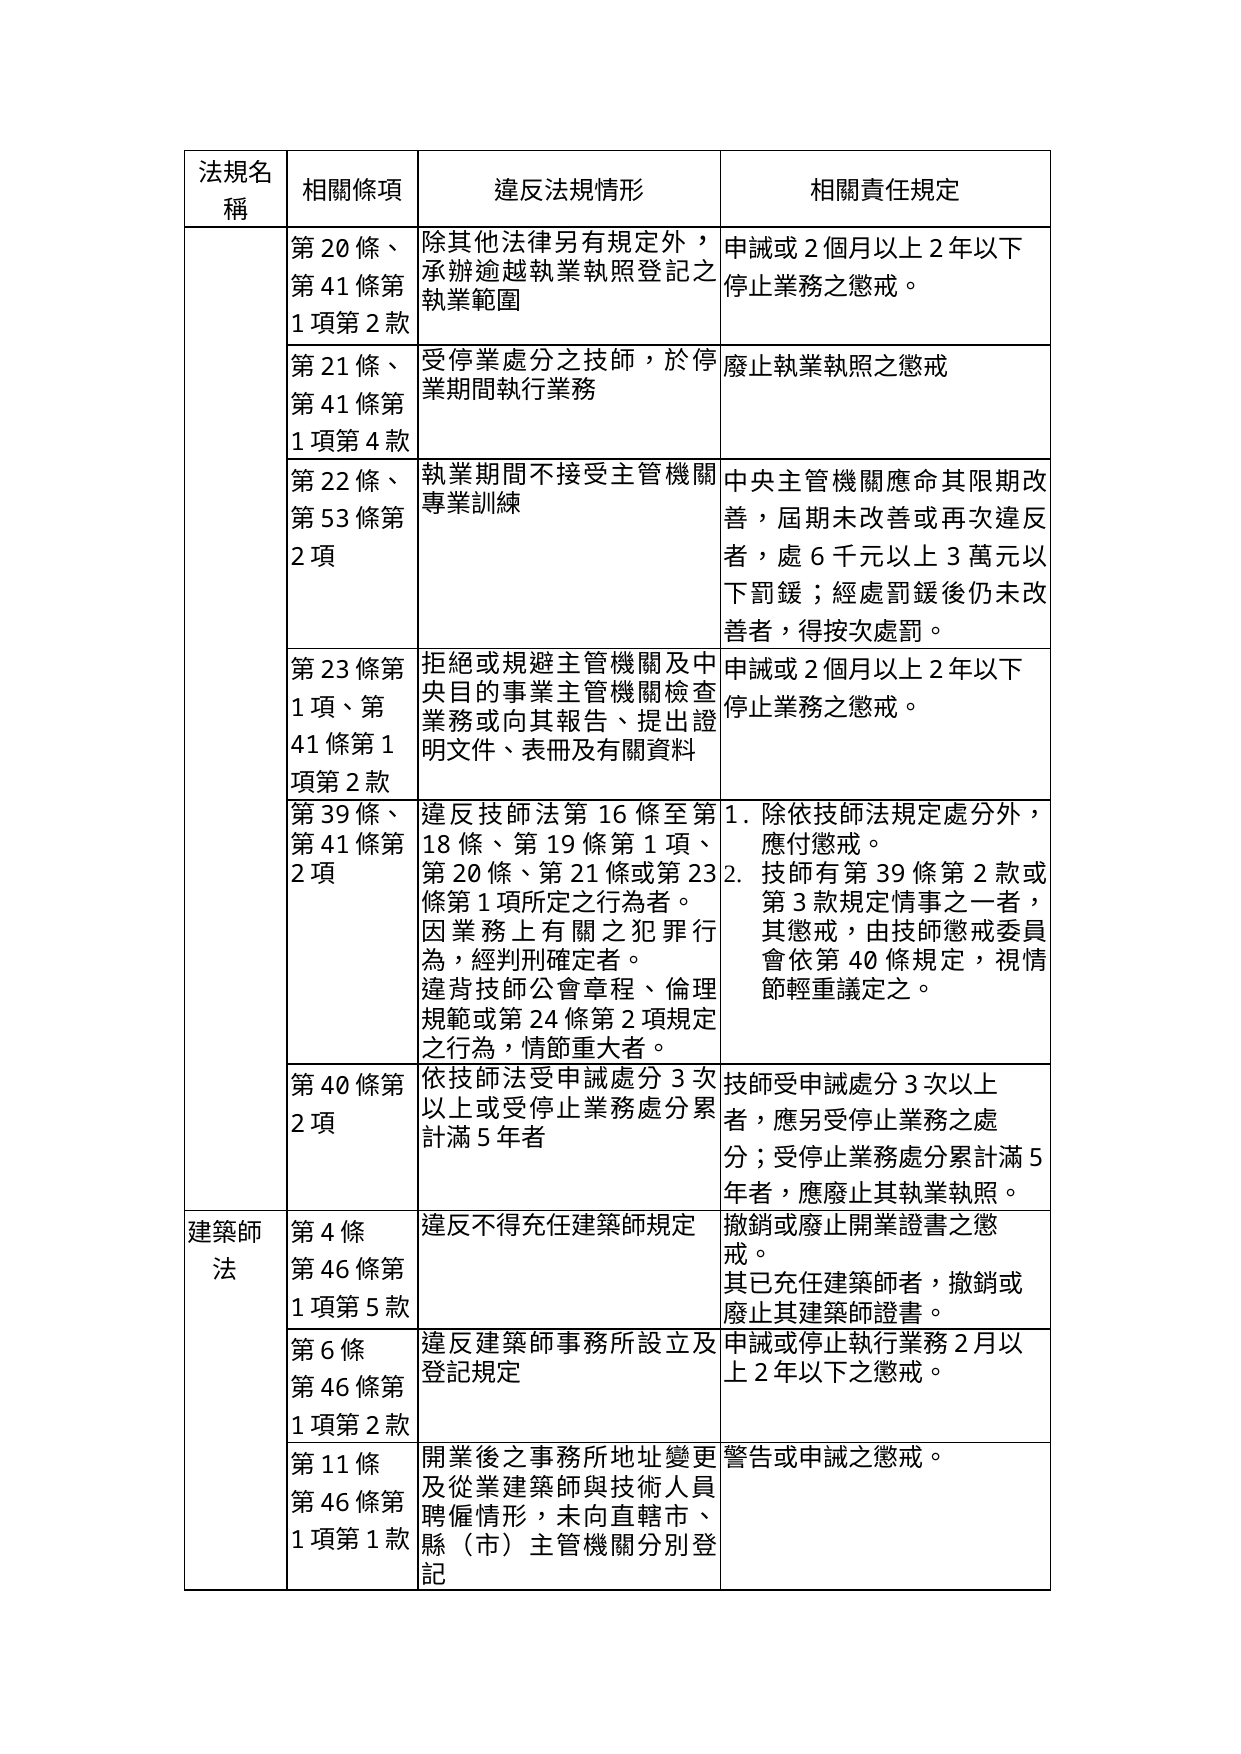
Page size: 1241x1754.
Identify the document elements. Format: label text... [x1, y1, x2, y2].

table_cell 第4條 第46條第1項第5款 [288, 1211, 417, 1328]
table_cell 第40條第2項 [288, 1065, 417, 1209]
table_header 相關條項 [288, 151, 417, 226]
table_cell 依技師法受申誡處分3次以上或受停止業務處分累計滿5年者 [419, 1065, 720, 1209]
table_cell 申誡或2個月以上2年以下停止業務之懲戒。 [721, 228, 1050, 344]
table_cell [185, 228, 286, 1209]
table_cell 警告或申誡之懲戒。 [721, 1443, 1050, 1589]
table_cell 技師受申誡處分3次以上者，應另受停止業務之處分；受停止業務處分累計滿5年者，應廢止其執業執照。 [721, 1065, 1050, 1209]
table_header 法規名稱 [185, 151, 286, 226]
table_cell 第20條、 第41條第1項第2款 [288, 228, 417, 344]
table_cell 撤銷或廢止開業證書之懲戒。 其已充任建築師者，撤銷或廢止其建築師證書。 [721, 1211, 1050, 1328]
table_cell 除依技師法規定處分外，應付懲戒。 技師有第39條第2款或第3款規定情事之一者，其懲戒，由技師懲戒委員會依第40條規定，視情節輕重議定之。 [721, 801, 1050, 1063]
table_cell 申誡或2個月以上2年以下停止業務之懲戒。 [721, 649, 1050, 799]
table_cell 建築師法 [185, 1211, 286, 1589]
table_cell 拒絕或規避主管機關及中央目的事業主管機關檢查業務或向其報告、提出證明文件、表冊及有關資料 [419, 649, 720, 799]
table_cell 申誡或停止執行業務2月以上2年以下之懲戒。 [721, 1330, 1050, 1442]
table_cell 受停業處分之技師，於停業期間執行業務 [419, 346, 720, 458]
table_cell 中央主管機關應命其限期改善，屆期未改善或再次違反者，處6千元以上3萬元以下罰鍰；經處罰鍰後仍未改善者，得按次處罰。 [721, 460, 1050, 647]
table_cell 第6條 第46條第1項第2款 [288, 1330, 417, 1442]
table_cell 違反建築師事務所設立及登記規定 [419, 1330, 720, 1442]
table_cell 第11條 第46條第1項第1款 [288, 1443, 417, 1589]
table_cell 第21條、 第41條第1項第4款 [288, 346, 417, 458]
table_cell 開業後之事務所地址變更及從業建築師與技術人員聘僱情形，未向直轄市、縣（市）主管機關分別登記 [419, 1443, 720, 1589]
table_header 相關責任規定 [721, 151, 1050, 226]
table_cell 違反技師法第16條至第18條、第19條第1項、第20條、第21條或第23條第1項所定之行為者。 因業務上有關之犯罪行為，經判刑確定者。 違背技師公會章程、倫理規範或第24條第2項規定之行為，情節重大者。 [419, 801, 720, 1063]
table_cell 第39條、第41條第2項 [288, 801, 417, 1063]
table_cell 違反不得充任建築師規定 [419, 1211, 720, 1328]
table_cell 除其他法律另有規定外，承辦逾越執業執照登記之執業範圍 [419, 228, 720, 344]
table_cell 第23條第1項、第41條第1項第2款 [288, 649, 417, 799]
table_cell 第22條、第53條第2項 [288, 460, 417, 647]
table_cell 執業期間不接受主管機關專業訓練 [419, 460, 720, 647]
table_header 違反法規情形 [419, 151, 720, 226]
table_cell 廢止執業執照之懲戒 [721, 346, 1050, 458]
